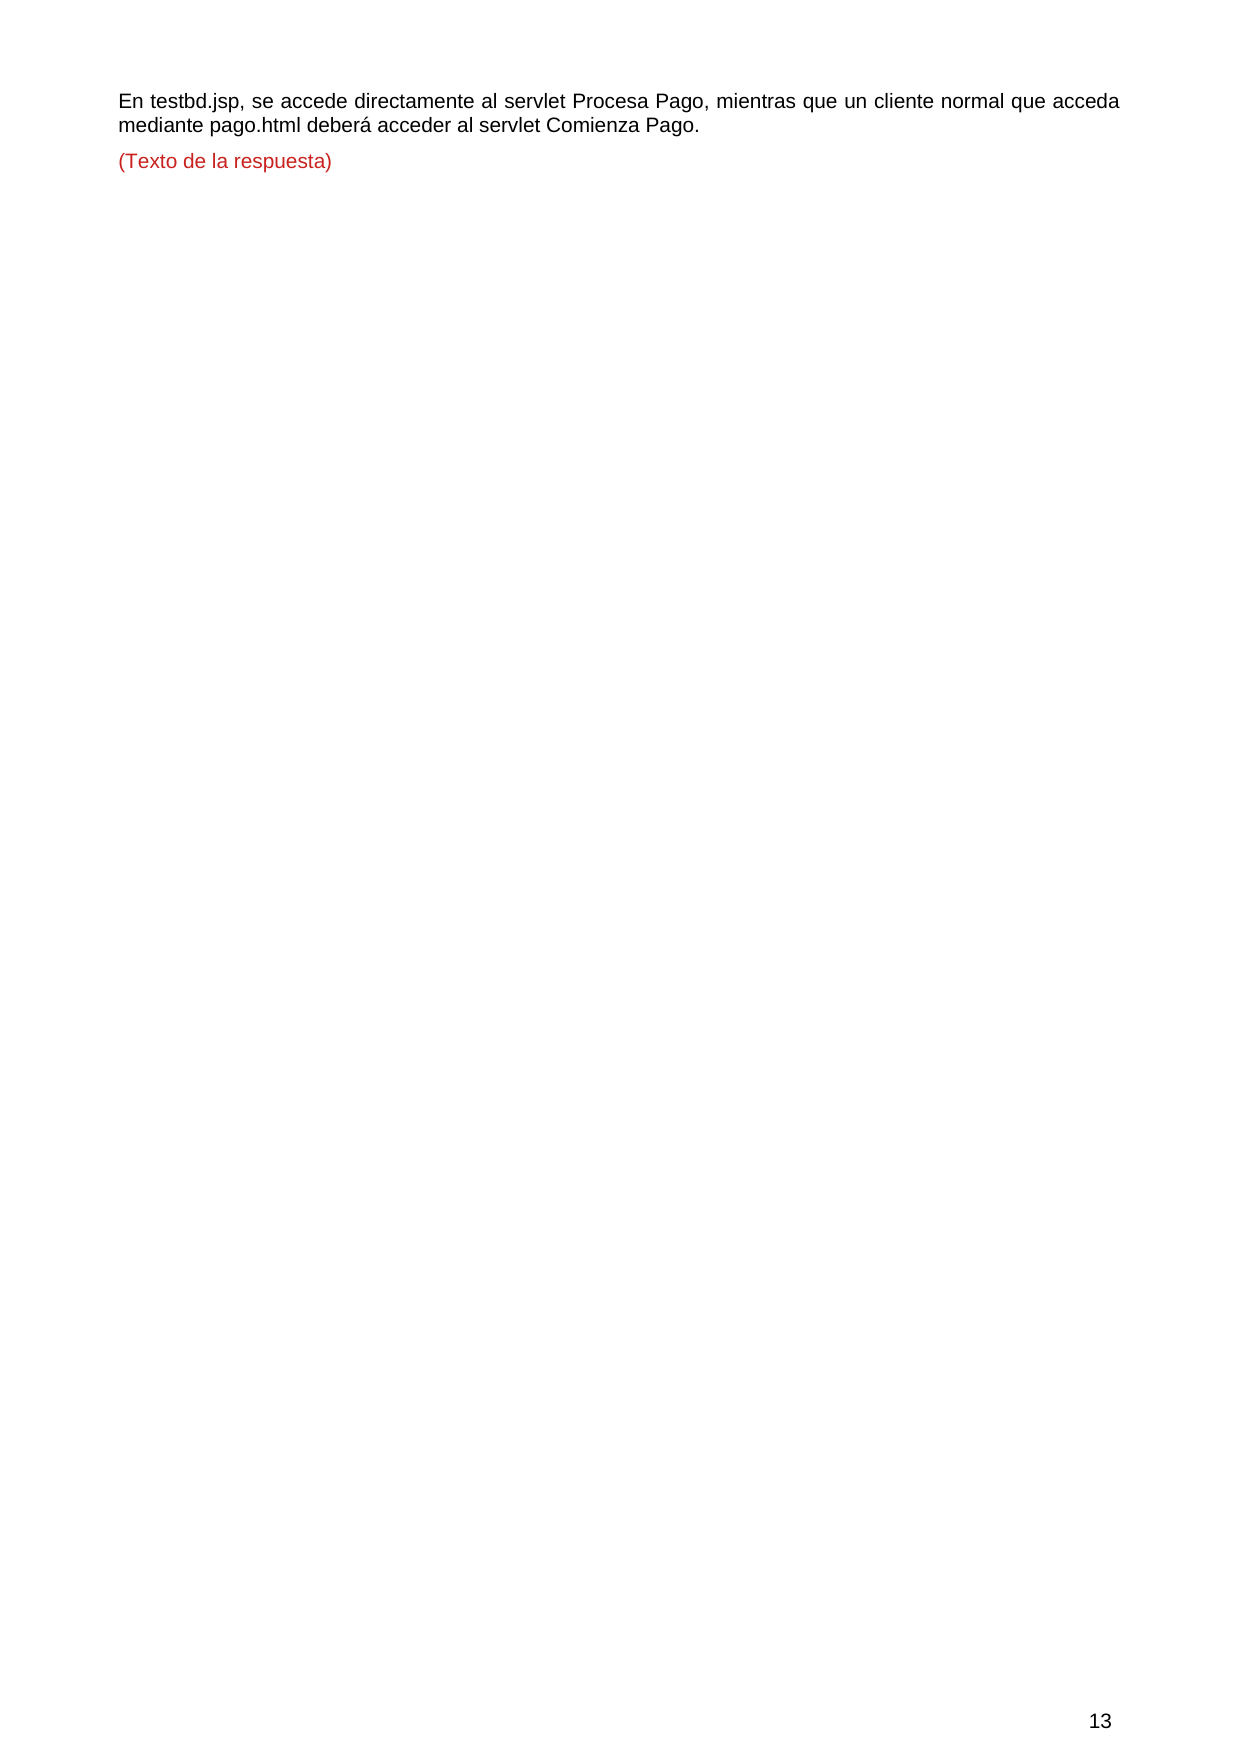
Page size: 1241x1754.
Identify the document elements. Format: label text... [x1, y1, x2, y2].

text En testbd.jsp, se accede directamente al servlet Procesa Pago, mientras que un cliente normal que acceda mediante pago.html deberá acceder al servlet Comienza Pago. [118, 88, 1122, 136]
text (Texto de la respuesta) [118, 149, 1122, 173]
